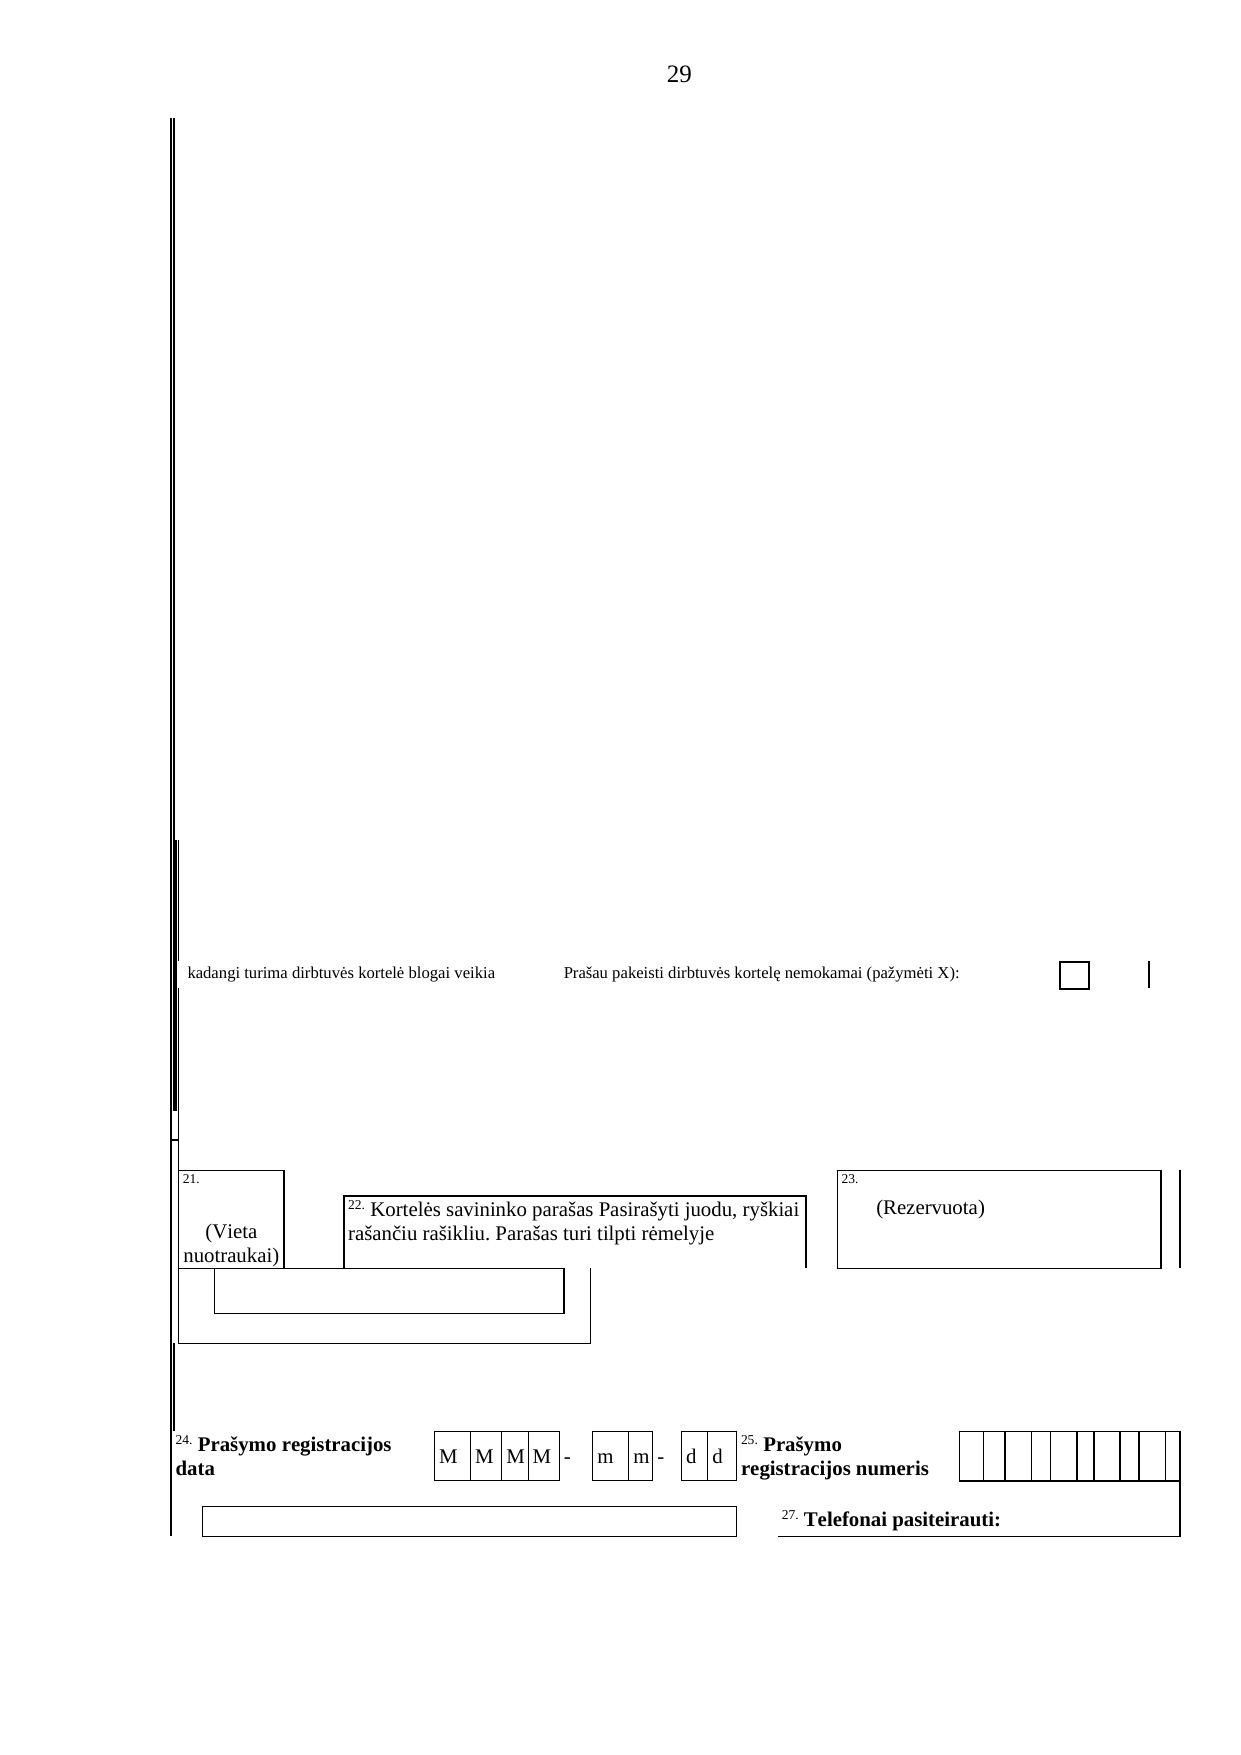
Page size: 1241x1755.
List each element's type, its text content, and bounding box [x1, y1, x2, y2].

table_cell [1090, 961, 1148, 988]
table_cell 22. Kortelės savininko parašas Pasirašyti juodu, ryškiai rašančiu rašikliu. Parašas turi tilpti rėmelyje [345, 1197, 805, 1267]
table_cell Prašau pakeisti dirbtuvės kortelę nemokamai (pažymėti X): [552, 961, 1059, 988]
table_cell [285, 1170, 344, 1267]
table_cell 21. (Vieta nuotraukai) [179, 1171, 283, 1267]
table_cell [984, 1432, 1004, 1480]
table_cell [172, 1109, 176, 1139]
table_cell 25. Prašymo registracijos numeris [737, 1431, 959, 1480]
table_cell [806, 1170, 837, 1267]
table_cell [1140, 1432, 1165, 1480]
table_cell [203, 1507, 736, 1536]
table_cell M [471, 1432, 501, 1480]
table_cell 27. Telefonai pasiteirauti: [778, 1506, 1179, 1536]
table_cell [1166, 1432, 1179, 1480]
table_cell - [560, 1431, 592, 1480]
table_cell M [435, 1432, 470, 1480]
table_cell d [682, 1432, 707, 1480]
table_cell [1032, 1432, 1050, 1480]
table_cell [1061, 963, 1088, 988]
table_cell 23. (Rezervuota) [838, 1171, 1160, 1267]
table_cell [179, 1269, 214, 1313]
table_cell [215, 1269, 563, 1313]
table_cell 24. Prašymo registracijos data [172, 1431, 434, 1480]
table_cell d [708, 1432, 736, 1480]
table_cell [172, 1141, 176, 1170]
table_cell - [653, 1431, 681, 1480]
table_cell [203, 1480, 737, 1506]
table_cell [737, 1480, 1179, 1506]
table_cell [960, 1432, 983, 1480]
table_cell M [529, 1432, 559, 1480]
table_cell [1162, 1170, 1179, 1267]
table_cell [1051, 1432, 1076, 1480]
table_cell kadangi turima dirbtuvės kortelė blogai veikia [177, 961, 552, 988]
table_cell [1121, 1432, 1138, 1480]
table_cell [1078, 1432, 1093, 1480]
table_cell [1006, 1432, 1031, 1480]
table_cell [179, 1313, 590, 1343]
table_cell m [629, 1432, 652, 1480]
table_cell [565, 1268, 590, 1313]
table_cell [737, 1506, 777, 1536]
table_cell [344, 1170, 806, 1195]
table_cell [172, 1170, 178, 1343]
table_cell [1095, 1432, 1119, 1480]
table_cell m [593, 1432, 628, 1480]
table_cell M [502, 1432, 528, 1480]
table_cell [172, 1480, 202, 1506]
